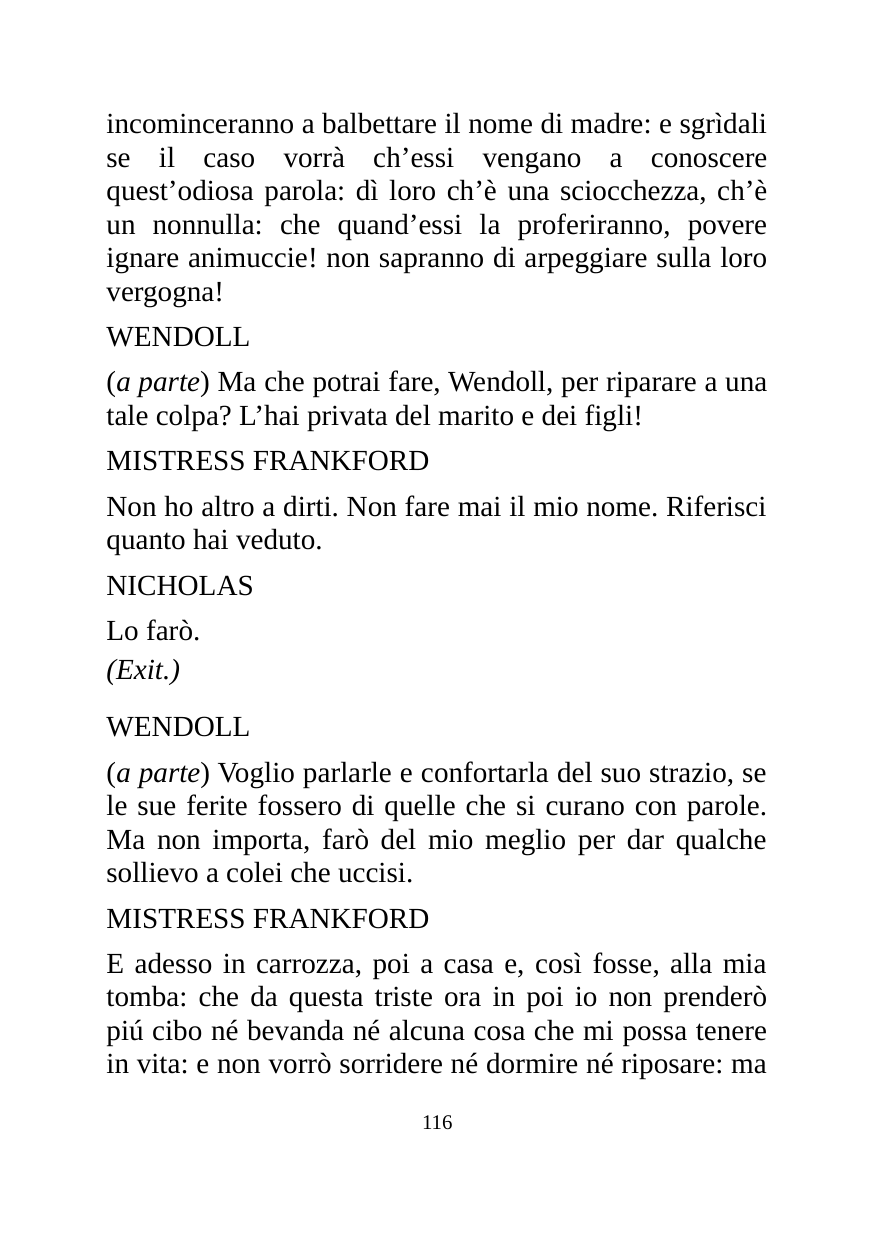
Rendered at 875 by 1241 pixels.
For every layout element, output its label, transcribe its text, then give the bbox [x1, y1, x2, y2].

text MISTRESS FRANKFORD [106, 443, 768, 477]
text incominceranno a balbettare il nome di madre: e sgrìdali se il caso vorrà ch’essi vengano a conoscere quest’odiosa parola: dì loro ch’è una sciocchezza, ch’è un nonnulla: che quand’essi la proferiranno, povere ignare animuccie! non sapranno di arpeggiare sulla loro vergogna! [106, 106, 768, 307]
text NICHOLAS [106, 568, 768, 601]
text WENDOLL [106, 709, 768, 743]
text (a parte) Voglio parlarle e confortarla del suo strazio, se le sue ferite fossero di quelle che si curano con parole. Ma non importa, farò del mio meglio per dar qualche sollievo a colei che uccisi. [106, 755, 768, 889]
text Non ho altro a dirti. Non fare mai il mio nome. Riferisci quanto hai veduto. [106, 489, 768, 556]
text (Exit.) [106, 652, 768, 686]
text WENDOLL [106, 319, 768, 353]
text Lo farò. [106, 613, 768, 646]
text E adesso in carrozza, poi a casa e, così fosse, alla mia tomba: che da questa triste ora in poi io non prenderò piú cibo né bevanda né alcuna cosa che mi possa tenere in vita: e non vorrò sorridere né dormire né riposare: ma [106, 946, 768, 1080]
text (a parte) Ma che potrai fare, Wendoll, per riparare a una tale colpa? L’hai privata del marito e dei figli! [106, 364, 768, 432]
text MISTRESS FRANKFORD [106, 901, 768, 934]
